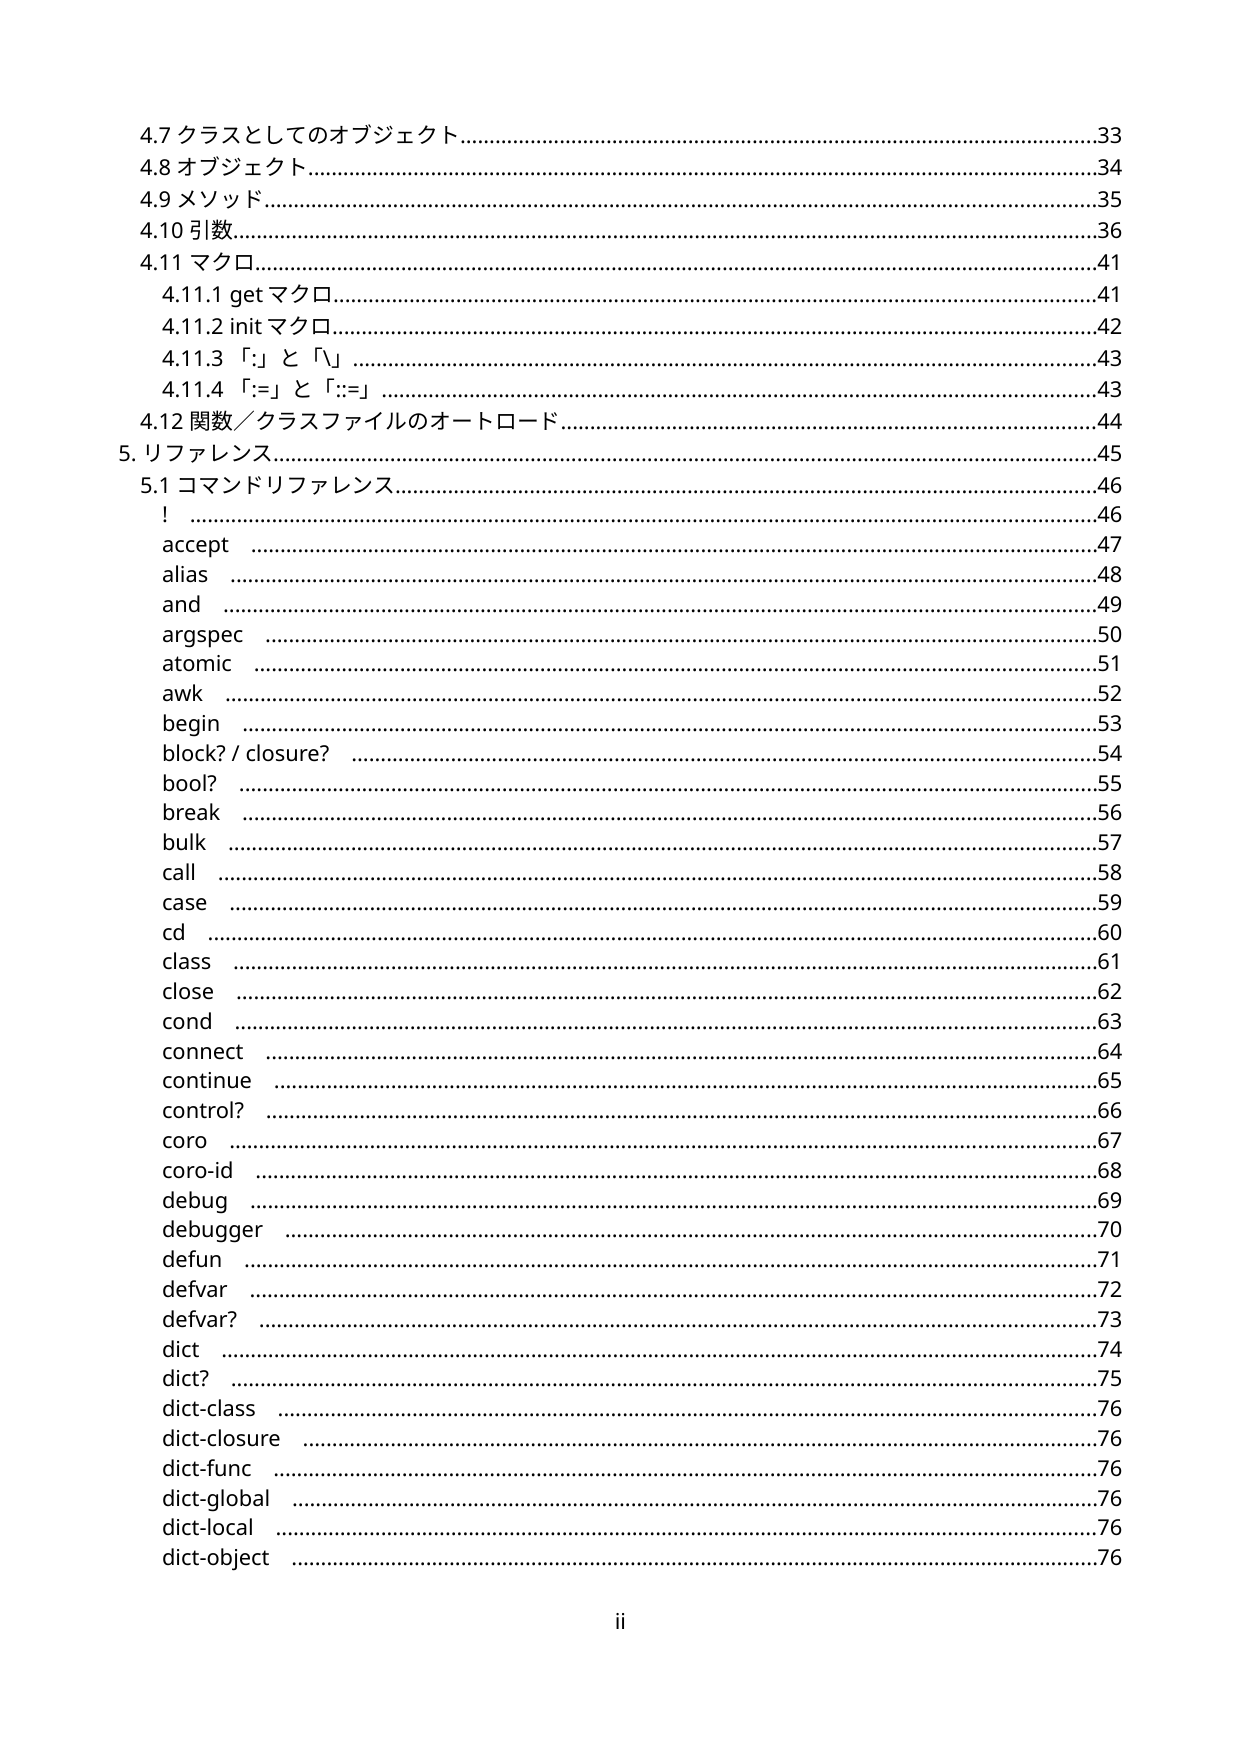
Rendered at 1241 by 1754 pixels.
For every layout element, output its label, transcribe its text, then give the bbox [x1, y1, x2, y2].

text bulk 57 [162, 827, 1122, 857]
text 4.7 クラスとしてのオブジェクト 33 [140, 118, 1122, 150]
text ! 46 [162, 499, 1122, 529]
text 5. リファレンス 45 [118, 436, 1122, 468]
text coro-id 68 [162, 1155, 1122, 1184]
text debugger 70 [162, 1214, 1122, 1244]
text dict-local 76 [162, 1512, 1122, 1542]
text 4.10 引数 36 [140, 213, 1122, 245]
text bool? 55 [162, 767, 1122, 797]
text cd 60 [162, 916, 1122, 946]
text defvar? 73 [162, 1304, 1122, 1333]
text argspec 50 [162, 618, 1122, 648]
text 4.9 メソッド 35 [140, 182, 1122, 213]
text accept 47 [162, 529, 1122, 559]
text 5.1 コマンドリファレンス 46 [140, 468, 1122, 499]
text dict-global 76 [162, 1482, 1122, 1512]
text 4.12 関数／クラスファイルのオートロード 44 [140, 404, 1122, 436]
text break 56 [162, 797, 1122, 827]
text 4.8 オブジェクト 34 [140, 150, 1122, 182]
text dict-closure 76 [162, 1423, 1122, 1453]
text 4.11 マクロ 41 [140, 245, 1122, 277]
text 4.11.2 initマクロ 42 [162, 309, 1122, 341]
text continue 65 [162, 1065, 1122, 1095]
text connect 64 [162, 1036, 1122, 1065]
text defvar 72 [162, 1274, 1122, 1304]
text case 59 [162, 887, 1122, 916]
text dict? 75 [162, 1363, 1122, 1393]
text class 61 [162, 946, 1122, 976]
text and 49 [162, 589, 1122, 618]
text call 58 [162, 857, 1122, 887]
text begin 53 [162, 708, 1122, 738]
text atomic 51 [162, 648, 1122, 678]
text defun 71 [162, 1244, 1122, 1274]
text dict 74 [162, 1333, 1122, 1363]
text block? / closure? 54 [162, 738, 1122, 767]
text 4.11.3 「:」と「\」 43 [162, 341, 1122, 372]
text dict-class 76 [162, 1393, 1122, 1423]
text close 62 [162, 976, 1122, 1006]
text coro 67 [162, 1125, 1122, 1155]
text alias 48 [162, 559, 1122, 589]
text 4.11.1 getマクロ 41 [162, 277, 1122, 309]
text 4.11.4 「:=」と「::=」 43 [162, 372, 1122, 404]
text cond 63 [162, 1006, 1122, 1036]
text dict-object 76 [162, 1542, 1122, 1572]
text control? 66 [162, 1095, 1122, 1125]
text debug 69 [162, 1184, 1122, 1214]
text dict-func 76 [162, 1453, 1122, 1482]
text awk 52 [162, 678, 1122, 708]
